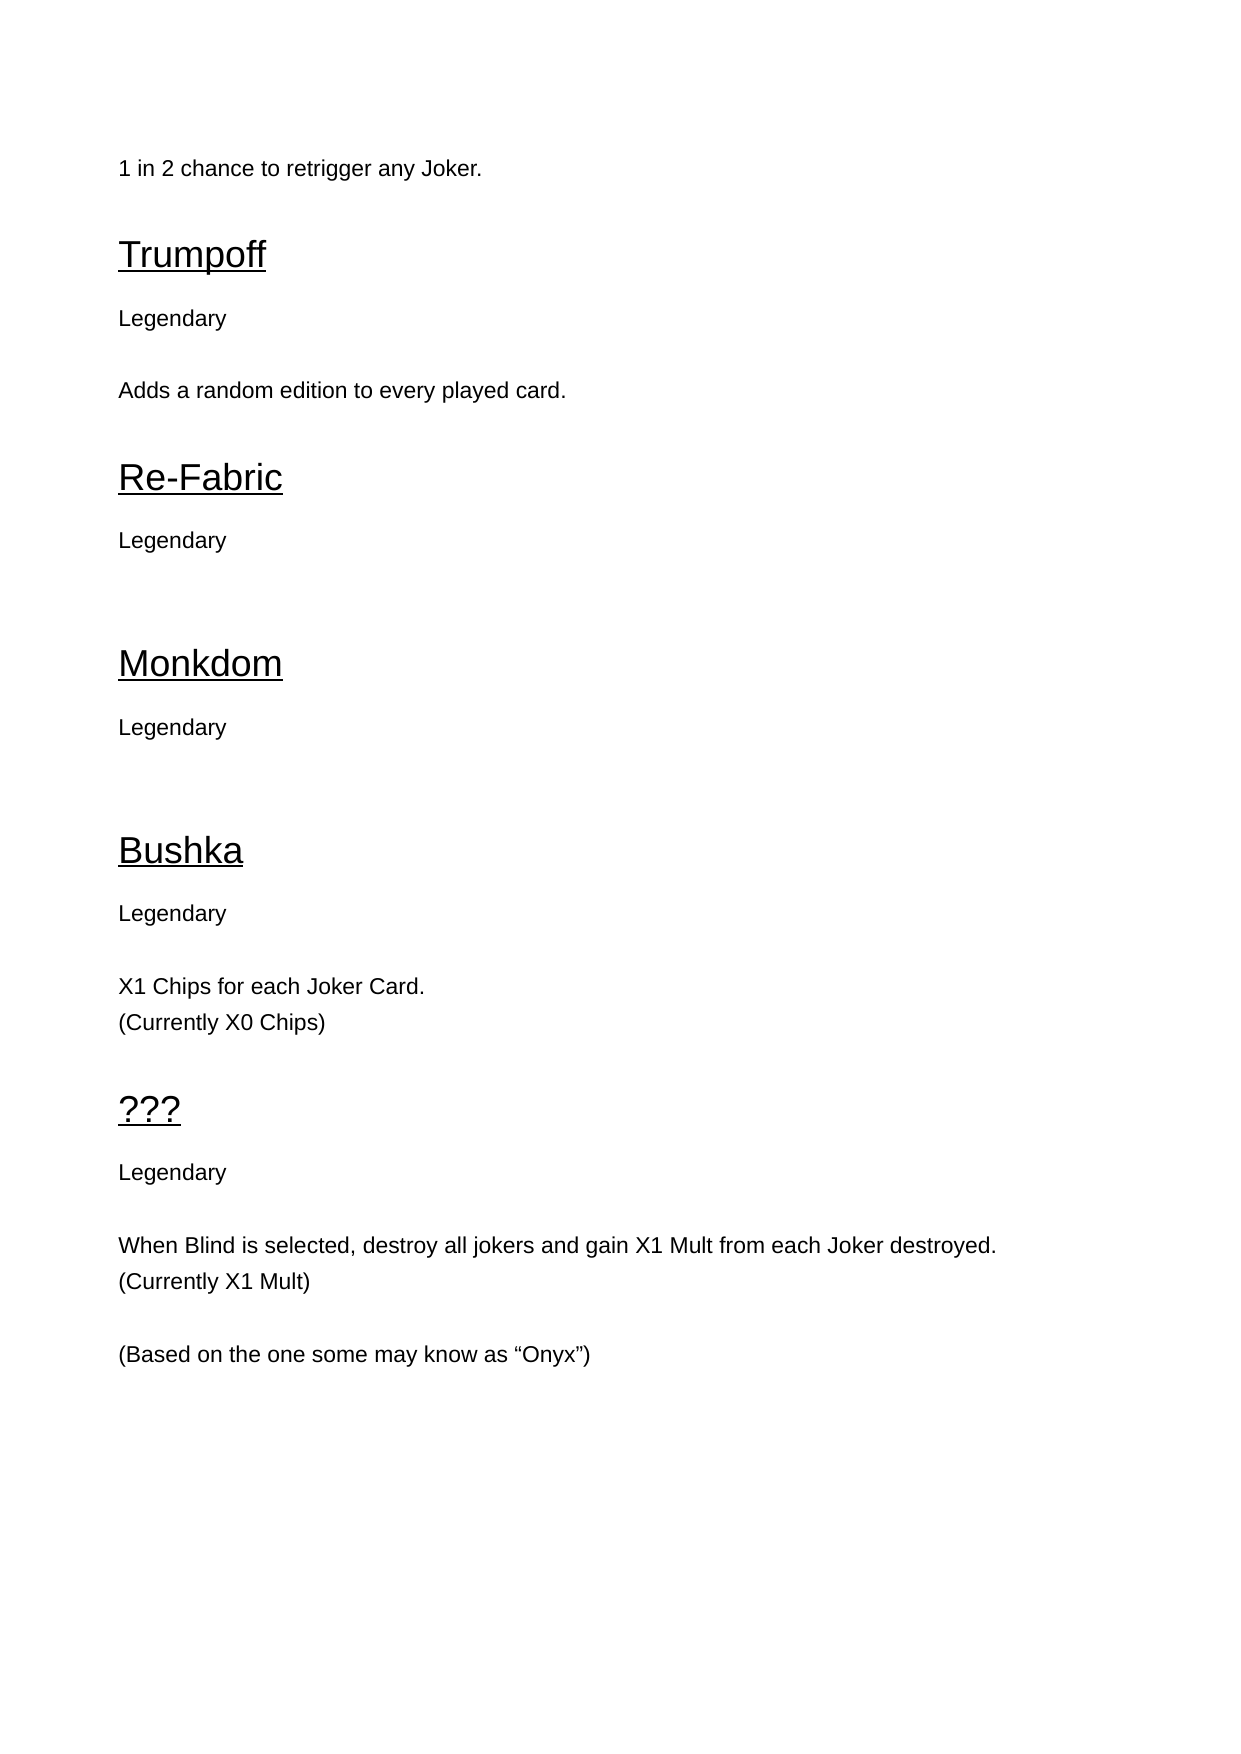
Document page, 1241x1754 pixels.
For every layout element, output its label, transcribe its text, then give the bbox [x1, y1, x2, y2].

text Legendary [118, 900, 1122, 926]
text (Currently X1 Mult) [118, 1268, 1122, 1294]
text X1 Chips for each Joker Card. [118, 973, 1122, 999]
text Adds a random edition to every played card. [118, 377, 1122, 403]
subtitle Monkdom [118, 642, 1122, 685]
subtitle Trumpoff [118, 232, 1122, 276]
text Legendary [118, 1159, 1122, 1185]
text When Blind is selected, destroy all jokers and gain X1 Mult from each Joker destroyed. [118, 1232, 1122, 1258]
text Legendary [118, 304, 1122, 331]
subtitle ??? [118, 1087, 1122, 1130]
text (Currently X0 Chips) [118, 1009, 1122, 1035]
subtitle Bushka [118, 828, 1122, 871]
text (Based on the one some may know as “Onyx”) [118, 1304, 1122, 1367]
text Legendary [118, 527, 1122, 553]
text Legendary [118, 713, 1122, 740]
subtitle Re-Fabric [118, 455, 1122, 498]
text 1 in 2 chance to retrigger any Joker. [118, 154, 1122, 181]
